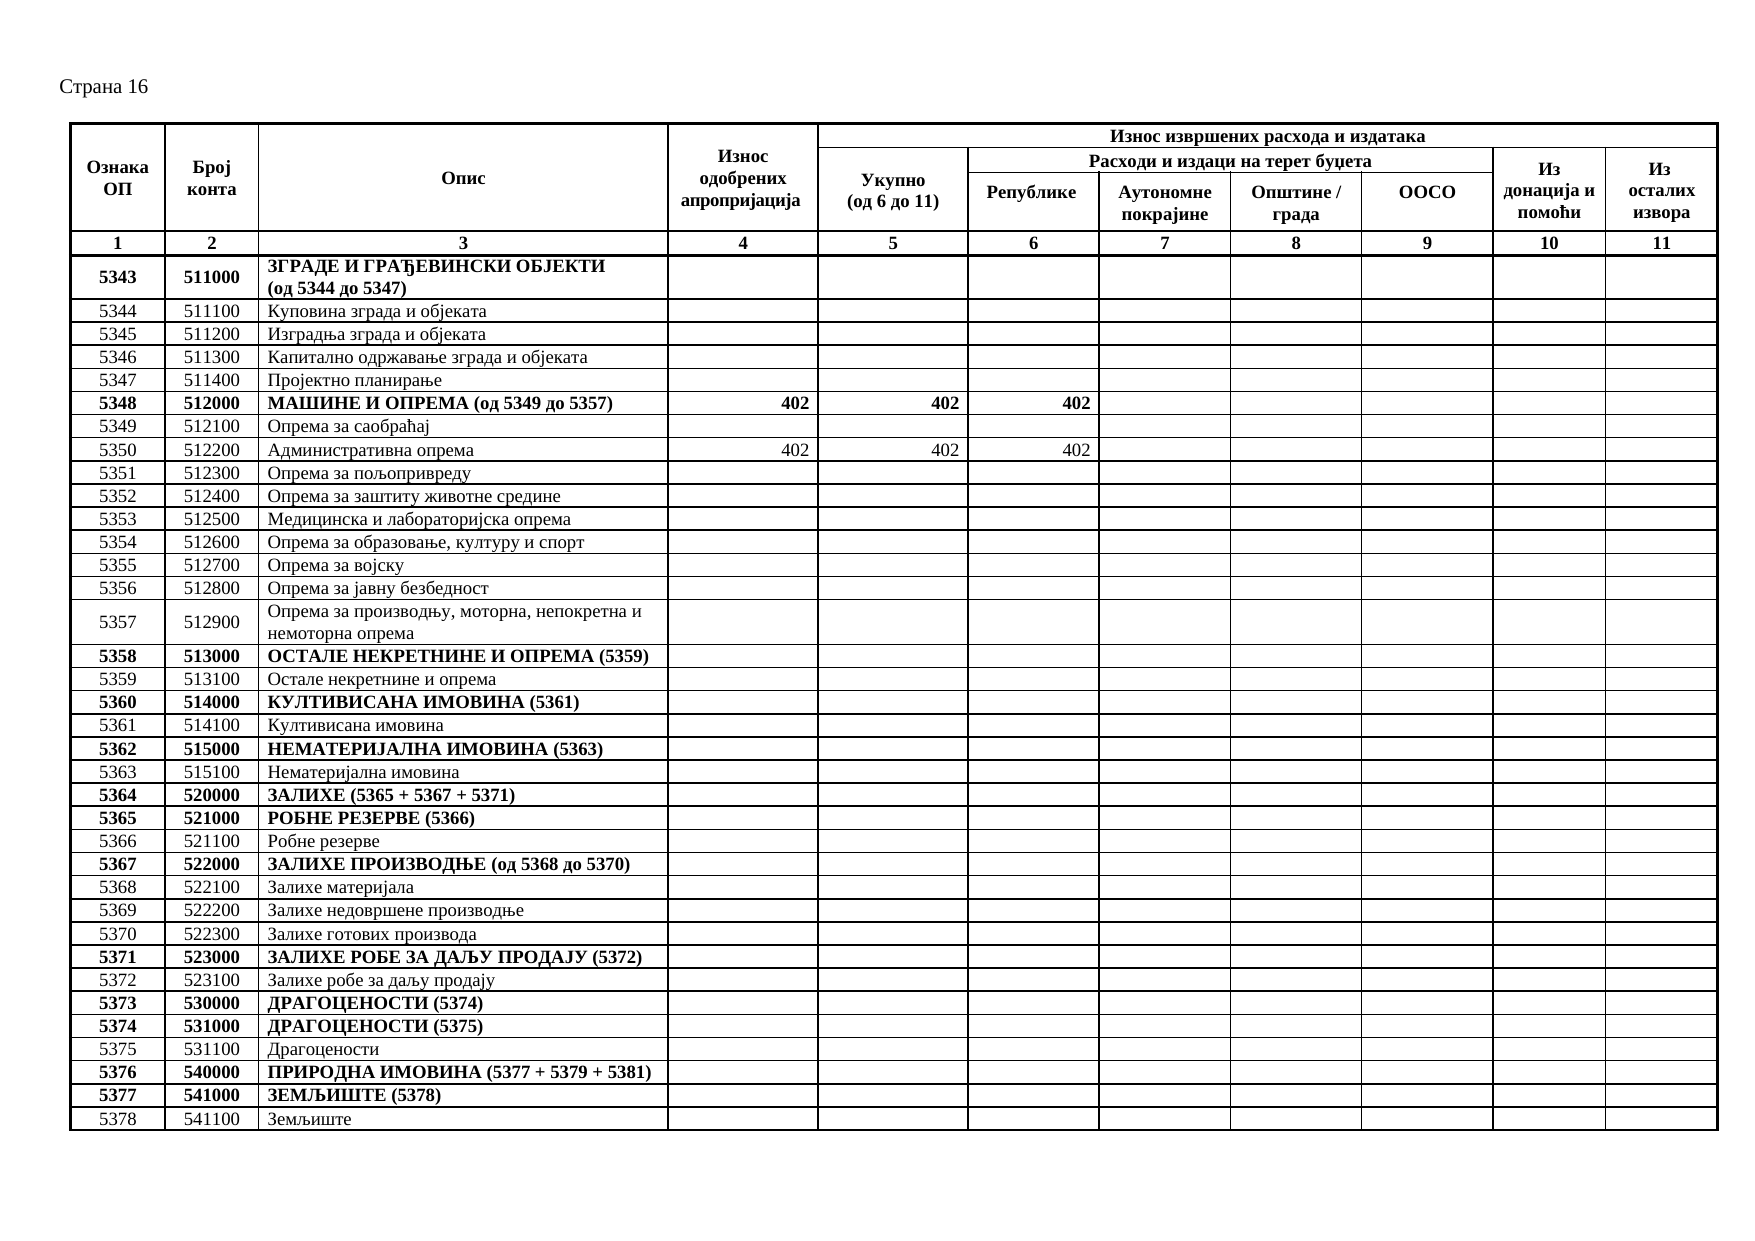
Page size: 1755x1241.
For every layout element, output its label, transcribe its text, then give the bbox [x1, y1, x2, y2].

table_cell 3 [259, 232, 667, 253]
table_cell ООСО [1362, 173, 1492, 230]
table_cell Капитално одржавање зграда и објеката [259, 346, 667, 367]
table_cell ЗАЛИХЕ (5365 + 5367 + 5371) [259, 784, 667, 805]
table_cell 5354 [72, 531, 164, 552]
table_cell 530000 [166, 992, 258, 1013]
table_cell [669, 323, 817, 344]
table_cell [1362, 1015, 1492, 1037]
table_cell 5348 [72, 392, 164, 414]
table_cell [819, 1085, 967, 1106]
table_cell [1362, 923, 1492, 944]
table_cell 5343 [72, 257, 164, 298]
table_cell [969, 715, 1098, 736]
table_cell [1231, 369, 1361, 391]
table_cell 5364 [72, 784, 164, 805]
table_cell [1362, 438, 1492, 460]
table_cell [969, 992, 1098, 1013]
table_cell [1231, 554, 1361, 576]
table_cell [1606, 715, 1716, 736]
table_cell [669, 300, 817, 321]
table_cell [969, 508, 1098, 529]
table_cell 514000 [166, 691, 258, 713]
table_cell [969, 485, 1098, 506]
table_cell Пројектно планирање [259, 369, 667, 391]
table_cell [1606, 554, 1716, 576]
table_cell 5349 [72, 415, 164, 437]
table_cell [669, 1085, 817, 1106]
table_cell [1231, 323, 1361, 344]
table_cell [1100, 807, 1230, 828]
table_cell 5356 [72, 577, 164, 599]
table_cell [969, 900, 1098, 921]
table_cell [819, 807, 967, 828]
table_cell Аутономне покрајине [1100, 173, 1230, 230]
table_cell [669, 992, 817, 1013]
table_cell 512900 [166, 600, 258, 643]
table_cell [1606, 346, 1716, 367]
table_cell [969, 738, 1098, 759]
table_cell [1606, 392, 1716, 414]
table_cell [969, 1015, 1098, 1037]
table_cell [1100, 1085, 1230, 1106]
table_cell [819, 1061, 967, 1083]
table_cell 5358 [72, 645, 164, 667]
table_cell [1362, 645, 1492, 667]
table_cell Залихе готових производа [259, 923, 667, 944]
table_cell [1231, 691, 1361, 713]
table_cell ДРАГОЦЕНОСТИ (5375) [259, 1015, 667, 1037]
table_cell [1100, 577, 1230, 599]
table_cell [1494, 876, 1605, 898]
table_cell [1231, 1038, 1361, 1060]
table_cell [1100, 738, 1230, 759]
table_cell [819, 300, 967, 321]
table_cell 5353 [72, 508, 164, 529]
table_cell 520000 [166, 784, 258, 805]
table_cell 5365 [72, 807, 164, 828]
table_cell [1494, 691, 1605, 713]
table_cell [669, 715, 817, 736]
table_cell [1100, 853, 1230, 875]
table_cell [1494, 1038, 1605, 1060]
table_cell [819, 577, 967, 599]
table_cell [1231, 807, 1361, 828]
table_cell Драгоцености [259, 1038, 667, 1060]
table_cell [1494, 531, 1605, 552]
table_cell [1100, 323, 1230, 344]
table_cell ЗАЛИХЕ ПРОИЗВОДЊЕ (од 5368 до 5370) [259, 853, 667, 875]
table_cell [1231, 784, 1361, 805]
table_cell [1606, 438, 1716, 460]
table_cell [1494, 761, 1605, 782]
table_cell [819, 900, 967, 921]
table_cell 402 [969, 438, 1098, 460]
table_cell [1362, 346, 1492, 367]
table_cell [1362, 1085, 1492, 1106]
table_cell [969, 691, 1098, 713]
table_cell [1362, 1108, 1492, 1129]
table_cell ЗГРАДЕ И ГРАЂЕВИНСКИ ОБЈЕКТИ (од 5344 до 5347) [259, 257, 667, 298]
table_cell 5369 [72, 900, 164, 921]
table_cell 523000 [166, 946, 258, 967]
table_cell [1362, 300, 1492, 321]
table_cell [669, 369, 817, 391]
table_cell [1494, 577, 1605, 599]
table_cell Административна опрема [259, 438, 667, 460]
table_cell [1231, 900, 1361, 921]
table_cell 5370 [72, 923, 164, 944]
table_cell [669, 668, 817, 690]
table_cell [669, 346, 817, 367]
table_cell 402 [819, 438, 967, 460]
table_cell 522100 [166, 876, 258, 898]
table_cell [1606, 531, 1716, 552]
table_cell [1494, 715, 1605, 736]
table_cell [969, 969, 1098, 990]
table_cell [1606, 369, 1716, 391]
table_cell [969, 1061, 1098, 1083]
table_cell 5 [819, 232, 967, 253]
table_cell [1231, 415, 1361, 437]
table_cell [819, 830, 967, 852]
table_cell [969, 1085, 1098, 1106]
table_cell Укупно (од 6 до 11) [819, 148, 967, 230]
table_cell [1231, 992, 1361, 1013]
table_cell [969, 554, 1098, 576]
table_cell [1231, 830, 1361, 852]
table_cell [1606, 300, 1716, 321]
table_cell [1494, 346, 1605, 367]
table_cell [1362, 392, 1492, 414]
table_cell [1606, 1108, 1716, 1129]
table_cell [1231, 645, 1361, 667]
table_cell Робне резерве [259, 830, 667, 852]
table_cell ДРАГОЦЕНОСТИ (5374) [259, 992, 667, 1013]
table_cell 5375 [72, 1038, 164, 1060]
table_cell [1231, 1061, 1361, 1083]
table_cell [1362, 807, 1492, 828]
table_cell [1100, 1061, 1230, 1083]
table_cell [1606, 969, 1716, 990]
table_cell [969, 807, 1098, 828]
table_cell [669, 508, 817, 529]
table_cell 5367 [72, 853, 164, 875]
table_cell [819, 969, 967, 990]
table_cell [819, 554, 967, 576]
table_cell 402 [819, 392, 967, 414]
table_cell [969, 876, 1098, 898]
table_cell 5374 [72, 1015, 164, 1037]
table_cell 512600 [166, 531, 258, 552]
table_cell [1231, 853, 1361, 875]
table_cell [1231, 508, 1361, 529]
table_cell [1100, 1015, 1230, 1037]
table_cell [819, 923, 967, 944]
table_header Ознака ОП [72, 125, 164, 230]
table_cell [969, 830, 1098, 852]
table_cell 512100 [166, 415, 258, 437]
table_cell [1362, 830, 1492, 852]
table_cell [1362, 1038, 1492, 1060]
table_cell [1362, 508, 1492, 529]
table_cell [1231, 876, 1361, 898]
table_cell 515000 [166, 738, 258, 759]
table_cell [1494, 462, 1605, 483]
table_cell 541100 [166, 1108, 258, 1129]
table_cell [1100, 346, 1230, 367]
table_cell 5360 [72, 691, 164, 713]
table_cell [1494, 1108, 1605, 1129]
table_cell 522000 [166, 853, 258, 875]
table_cell 5359 [72, 668, 164, 690]
table_cell [969, 346, 1098, 367]
table_cell [1494, 900, 1605, 921]
table_cell Остале некретнине и опрема [259, 668, 667, 690]
table_cell [1362, 738, 1492, 759]
table_cell [1606, 784, 1716, 805]
table_cell [1100, 300, 1230, 321]
table_cell [1494, 323, 1605, 344]
table_cell [819, 992, 967, 1013]
table_cell Из донација и помоћи [1494, 148, 1605, 230]
table_cell [1494, 1015, 1605, 1037]
table_cell 531100 [166, 1038, 258, 1060]
table_cell [1362, 415, 1492, 437]
table_header Износ извршених расхода и издатака [819, 125, 1716, 147]
table_cell [819, 508, 967, 529]
table_cell [1494, 438, 1605, 460]
table_cell 512000 [166, 392, 258, 414]
table_cell [1362, 577, 1492, 599]
table_cell [1494, 554, 1605, 576]
table_cell [1231, 462, 1361, 483]
table_cell [819, 645, 967, 667]
table_cell 511400 [166, 369, 258, 391]
table_cell [669, 969, 817, 990]
table_cell 5377 [72, 1085, 164, 1106]
table_cell [1362, 1061, 1492, 1083]
table_cell [1606, 508, 1716, 529]
table_cell 5378 [72, 1108, 164, 1129]
table_cell [669, 577, 817, 599]
table_cell [819, 946, 967, 967]
table_cell [1494, 600, 1605, 643]
table_cell [1606, 600, 1716, 643]
table_cell КУЛТИВИСАНА ИМОВИНА (5361) [259, 691, 667, 713]
table_cell [819, 715, 967, 736]
table_cell [819, 415, 967, 437]
table_cell [1606, 876, 1716, 898]
table_cell 5362 [72, 738, 164, 759]
table_cell Изградња зграда и објеката [259, 323, 667, 344]
table_cell [969, 323, 1098, 344]
table_cell [1362, 600, 1492, 643]
table_cell [819, 1015, 967, 1037]
table_cell [1606, 900, 1716, 921]
table_cell [1231, 346, 1361, 367]
table_cell [1100, 438, 1230, 460]
table_cell 5376 [72, 1061, 164, 1083]
table_cell [669, 600, 817, 643]
table_cell 5344 [72, 300, 164, 321]
table_cell [1231, 577, 1361, 599]
table_cell [1606, 691, 1716, 713]
table_cell Опрема за војску [259, 554, 667, 576]
table_cell [1494, 946, 1605, 967]
table_cell Из осталих извора [1606, 148, 1716, 230]
table_cell [1231, 600, 1361, 643]
table_cell [1606, 668, 1716, 690]
table_cell [969, 923, 1098, 944]
table_cell ОСТАЛЕ НЕКРЕТНИНЕ И ОПРЕМА (5359) [259, 645, 667, 667]
table_cell [1606, 992, 1716, 1013]
table_cell 513000 [166, 645, 258, 667]
table_cell 512400 [166, 485, 258, 506]
table_cell [669, 531, 817, 552]
table_cell Општине / града [1231, 173, 1361, 230]
table_cell [969, 946, 1098, 967]
table_cell [1100, 1038, 1230, 1060]
table_cell [1100, 485, 1230, 506]
table_cell [1362, 257, 1492, 298]
table_cell Опрема за саобраћај [259, 415, 667, 437]
table_cell [1606, 1085, 1716, 1106]
table_cell [1494, 508, 1605, 529]
table_cell [1606, 257, 1716, 298]
table_cell [969, 853, 1098, 875]
table_cell [669, 645, 817, 667]
table_cell 5372 [72, 969, 164, 990]
table_cell [1494, 415, 1605, 437]
table_cell 512300 [166, 462, 258, 483]
table_header Број конта [166, 125, 258, 230]
table_cell [1494, 645, 1605, 667]
table_cell ПРИРОДНА ИМОВИНА (5377 + 5379 + 5381) [259, 1061, 667, 1083]
table_cell [1231, 946, 1361, 967]
table_cell [1100, 531, 1230, 552]
table_cell [1362, 853, 1492, 875]
table_cell [969, 462, 1098, 483]
table_cell ЗЕМЉИШТЕ (5378) [259, 1085, 667, 1106]
table_cell 5347 [72, 369, 164, 391]
table_cell [1494, 1085, 1605, 1106]
table_cell [1362, 900, 1492, 921]
table_cell [1606, 923, 1716, 944]
table_cell [669, 691, 817, 713]
table_cell [969, 531, 1098, 552]
table_cell ЗАЛИХЕ РОБЕ ЗА ДАЉУ ПРОДАЈУ (5372) [259, 946, 667, 967]
table_cell Опрема за заштиту животне средине [259, 485, 667, 506]
table_cell [1606, 1038, 1716, 1060]
table_cell [819, 485, 967, 506]
table_cell [1231, 257, 1361, 298]
table_cell Залихе робе за даљу продају [259, 969, 667, 990]
table_cell 7 [1100, 232, 1230, 253]
table_cell [1231, 715, 1361, 736]
table_cell 402 [669, 438, 817, 460]
table_cell [819, 531, 967, 552]
table_cell 5363 [72, 761, 164, 782]
table_cell [819, 784, 967, 805]
table_cell [1606, 1015, 1716, 1037]
table_cell [669, 876, 817, 898]
table_cell [1606, 462, 1716, 483]
table_cell [1494, 369, 1605, 391]
table_cell [819, 1038, 967, 1060]
table_cell [1100, 668, 1230, 690]
table_cell 522200 [166, 900, 258, 921]
table_cell [669, 462, 817, 483]
table_cell [1362, 531, 1492, 552]
table_cell [669, 554, 817, 576]
table_cell МАШИНЕ И ОПРЕМА (од 5349 до 5357) [259, 392, 667, 414]
table_cell НЕМАТЕРИЈАЛНА ИМОВИНА (5363) [259, 738, 667, 759]
table_cell [819, 346, 967, 367]
table_cell [1494, 738, 1605, 759]
table_cell Залихе недовршене производње [259, 900, 667, 921]
table_cell 8 [1231, 232, 1361, 253]
table_cell [819, 738, 967, 759]
table_cell Републике [969, 173, 1098, 230]
table_cell [969, 784, 1098, 805]
table_cell [1606, 323, 1716, 344]
table_cell [669, 1108, 817, 1129]
table_cell 5355 [72, 554, 164, 576]
table_cell [1606, 761, 1716, 782]
table_cell [819, 691, 967, 713]
table_cell [1231, 300, 1361, 321]
table_cell [1100, 415, 1230, 437]
table_cell [1100, 923, 1230, 944]
table_cell [1100, 369, 1230, 391]
table_cell 5352 [72, 485, 164, 506]
table_cell [1231, 1108, 1361, 1129]
table_cell [1606, 946, 1716, 967]
table_cell Залихе материјала [259, 876, 667, 898]
table_cell [1606, 830, 1716, 852]
table_cell 521000 [166, 807, 258, 828]
table_header Опис [259, 125, 667, 230]
table_cell [1606, 853, 1716, 875]
table_cell 512500 [166, 508, 258, 529]
table_cell [669, 761, 817, 782]
table_cell 5346 [72, 346, 164, 367]
table_cell [669, 1015, 817, 1037]
table_cell 514100 [166, 715, 258, 736]
table_cell [1231, 738, 1361, 759]
table_cell 5366 [72, 830, 164, 852]
table_cell [1100, 508, 1230, 529]
table_cell [1231, 969, 1361, 990]
table_cell [1494, 485, 1605, 506]
table_cell [669, 415, 817, 437]
table_cell [1362, 691, 1492, 713]
table_cell [819, 1108, 967, 1129]
table_cell [1231, 392, 1361, 414]
table_cell 5357 [72, 600, 164, 643]
table_cell 5351 [72, 462, 164, 483]
table_cell [1362, 369, 1492, 391]
table_cell [1606, 738, 1716, 759]
table_cell [1100, 462, 1230, 483]
table_cell 523100 [166, 969, 258, 990]
table_cell 541000 [166, 1085, 258, 1106]
table_cell [819, 853, 967, 875]
table_cell 1 [72, 232, 164, 253]
table_cell 5373 [72, 992, 164, 1013]
table_cell 10 [1494, 232, 1605, 253]
table_cell [969, 1108, 1098, 1129]
table_cell 402 [669, 392, 817, 414]
table_cell 402 [969, 392, 1098, 414]
table_cell 5350 [72, 438, 164, 460]
table_cell [969, 300, 1098, 321]
table_cell [1100, 784, 1230, 805]
table_cell [1494, 830, 1605, 852]
table_cell 5345 [72, 323, 164, 344]
table_cell [1362, 992, 1492, 1013]
table_cell [1606, 415, 1716, 437]
table_cell 540000 [166, 1061, 258, 1083]
table_cell [1231, 668, 1361, 690]
table_cell [969, 257, 1098, 298]
table_cell 5361 [72, 715, 164, 736]
table_cell [1494, 853, 1605, 875]
table_cell [669, 807, 817, 828]
table_cell [969, 1038, 1098, 1060]
table_cell [1606, 807, 1716, 828]
table_cell [1606, 1061, 1716, 1083]
table_cell [669, 738, 817, 759]
table_cell 521100 [166, 830, 258, 852]
table_cell [1494, 923, 1605, 944]
table_cell [819, 600, 967, 643]
table_cell Медицинска и лабораторијска опрема [259, 508, 667, 529]
table_cell [1231, 485, 1361, 506]
table_cell [819, 761, 967, 782]
table_cell [1100, 992, 1230, 1013]
table_cell 5368 [72, 876, 164, 898]
table_cell 512700 [166, 554, 258, 576]
table_cell [1100, 554, 1230, 576]
table_cell [669, 1038, 817, 1060]
table_cell [1494, 969, 1605, 990]
table_cell 9 [1362, 232, 1492, 253]
table_cell [669, 784, 817, 805]
table_cell [1100, 946, 1230, 967]
table_cell [1494, 668, 1605, 690]
table_cell Опрема за образовање, културу и спорт [259, 531, 667, 552]
table_cell Расходи и издаци на терет буџета [969, 148, 1492, 171]
table_cell [1100, 830, 1230, 852]
table_cell Култивисана имовина [259, 715, 667, 736]
table_cell 513100 [166, 668, 258, 690]
table_cell 522300 [166, 923, 258, 944]
table_cell 512800 [166, 577, 258, 599]
table_cell [1494, 392, 1605, 414]
table_cell [1231, 531, 1361, 552]
table_cell 531000 [166, 1015, 258, 1037]
table_cell [1100, 876, 1230, 898]
table_cell [969, 415, 1098, 437]
table_cell [1231, 1015, 1361, 1037]
table_cell [969, 761, 1098, 782]
table_cell [669, 923, 817, 944]
table_cell [969, 369, 1098, 391]
table_cell [1100, 969, 1230, 990]
table_cell [969, 645, 1098, 667]
table_cell [1100, 1108, 1230, 1129]
table_cell [669, 257, 817, 298]
table_cell [1362, 715, 1492, 736]
table_cell [969, 577, 1098, 599]
table_cell Опрема за пољопривреду [259, 462, 667, 483]
table_cell [819, 323, 967, 344]
table_cell Нематеријална имовина [259, 761, 667, 782]
table_cell [1231, 438, 1361, 460]
table_cell [1100, 392, 1230, 414]
table_cell 11 [1606, 232, 1716, 253]
table_cell [1100, 645, 1230, 667]
table_cell [1100, 715, 1230, 736]
table_cell [1494, 300, 1605, 321]
table_cell Опрема за јавну безбедност [259, 577, 667, 599]
table_cell [1362, 761, 1492, 782]
table_cell [1494, 992, 1605, 1013]
table_cell 512200 [166, 438, 258, 460]
table_cell [1494, 784, 1605, 805]
table_cell [1100, 257, 1230, 298]
table_cell [1100, 600, 1230, 643]
table_cell 511100 [166, 300, 258, 321]
table_cell [1606, 577, 1716, 599]
table_cell 2 [166, 232, 258, 253]
table_cell [1606, 485, 1716, 506]
table_cell 515100 [166, 761, 258, 782]
table_cell [1362, 946, 1492, 967]
table_cell [1100, 900, 1230, 921]
table_cell [669, 1061, 817, 1083]
table_cell 511000 [166, 257, 258, 298]
table_cell [1494, 257, 1605, 298]
table_cell [1362, 485, 1492, 506]
table_cell 511300 [166, 346, 258, 367]
table_cell [1100, 691, 1230, 713]
table_cell [669, 830, 817, 852]
table_cell [1231, 761, 1361, 782]
table_cell [819, 876, 967, 898]
table_cell 6 [969, 232, 1098, 253]
table_cell Опрема за производњу, моторна, непокретна и немоторна опрема [259, 600, 667, 643]
table_cell РОБНЕ РЕЗЕРВЕ (5366) [259, 807, 667, 828]
table_cell [1231, 923, 1361, 944]
table_cell [1362, 876, 1492, 898]
table_cell [1362, 323, 1492, 344]
table_cell [969, 600, 1098, 643]
table_cell 4 [669, 232, 817, 253]
table_cell [1362, 668, 1492, 690]
table_cell [819, 369, 967, 391]
table_cell 511200 [166, 323, 258, 344]
table_cell [819, 462, 967, 483]
table_header Износ одобрених апропријација [669, 125, 817, 230]
table_cell [669, 900, 817, 921]
table_cell [819, 668, 967, 690]
table_cell Куповина зграда и објеката [259, 300, 667, 321]
table_cell [1494, 1061, 1605, 1083]
table_cell Земљиште [259, 1108, 667, 1129]
table_cell [1494, 807, 1605, 828]
table_cell [1362, 462, 1492, 483]
table_cell [819, 257, 967, 298]
table_cell [1362, 969, 1492, 990]
table_cell [1606, 645, 1716, 667]
table_cell 5371 [72, 946, 164, 967]
table_cell [969, 668, 1098, 690]
table_cell [669, 853, 817, 875]
table_cell [1362, 554, 1492, 576]
table_cell [1362, 784, 1492, 805]
table_cell [1100, 761, 1230, 782]
table_cell [669, 485, 817, 506]
table_cell [1231, 1085, 1361, 1106]
table_cell [669, 946, 817, 967]
